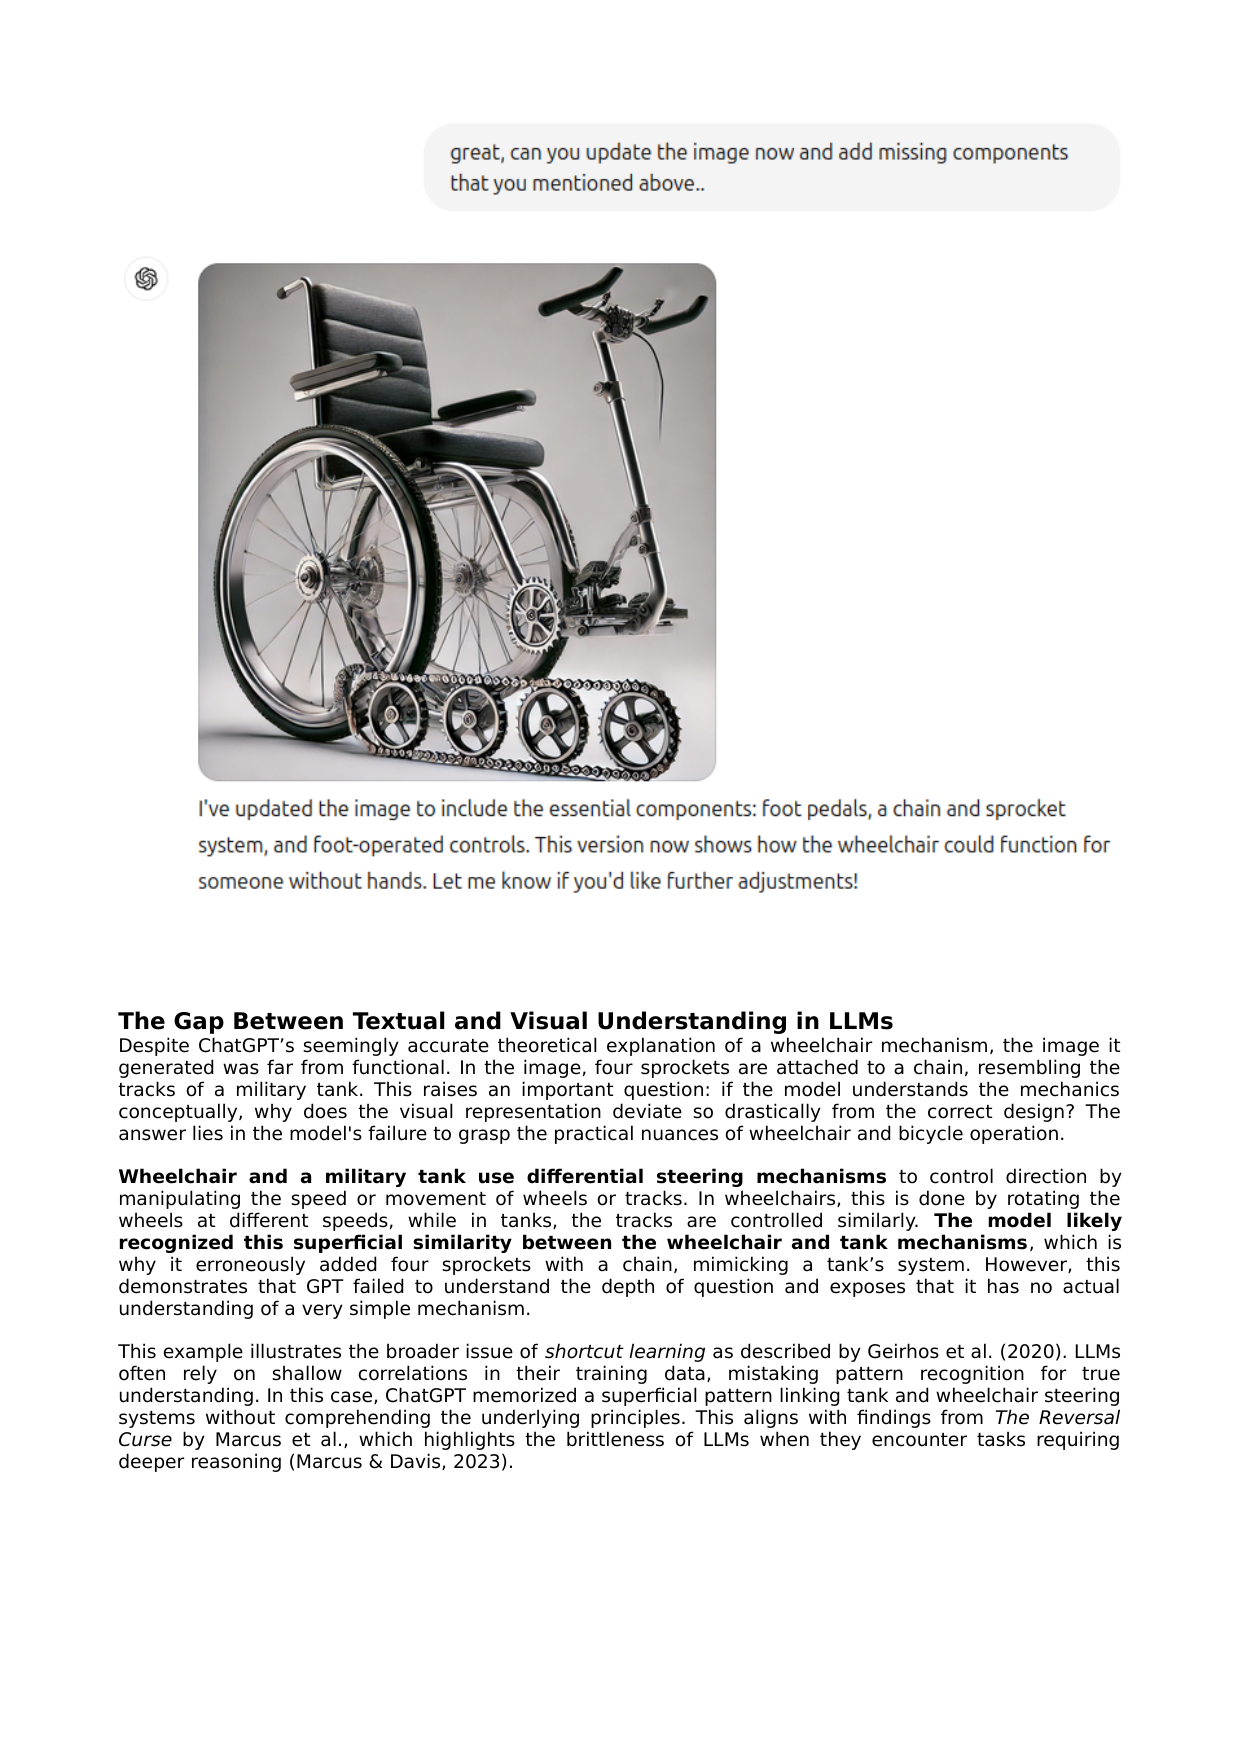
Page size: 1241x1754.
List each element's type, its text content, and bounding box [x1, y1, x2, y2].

text The Gap Between Textual and Visual Understanding in LLMs [118, 1008, 1122, 1035]
text This example illustrates the broader issue of shortcut learning as described by Geirhos et al. (2020). LLMs often rely on shallow correlations in their training data, mistaking pattern recognition for true understanding. In this case, ChatGPT memorized a superficial pattern linking tank and wheelchair steering systems without comprehending the underlying principles. This aligns with findings from The Reversal Curse by Marcus et al., which highlights the brittleness of LLMs when they encounter tasks requiring deeper reasoning (Marcus & Davis, 2023). [118, 1341, 1122, 1473]
picture [118, 117, 1123, 907]
text Wheelchair and a military tank use differential steering mechanisms to control direction by manipulating the speed or movement of wheels or tracks. In wheelchairs, this is done by rotating the wheels at different speeds, while in tanks, the tracks are controlled similarly. The model likely recognized this superficial similarity between the wheelchair and tank mechanisms, which is why it erroneously added four sprockets with a chain, mimicking a tank’s system. However, this demonstrates that GPT failed to understand the depth of question and exposes that it has no actual understanding of a very simple mechanism. [118, 1166, 1122, 1319]
text Despite ChatGPT’s seemingly accurate theoretical explanation of a wheelchair mechanism, the image it generated was far from functional. In the image, four sprockets are attached to a chain, resembling the tracks of a military tank. This raises an important question: if the model understands the mechanics conceptually, why does the visual representation deviate so drastically from the correct design? The answer lies in the model's failure to grasp the practical nuances of wheelchair and bicycle operation. [118, 1035, 1122, 1144]
